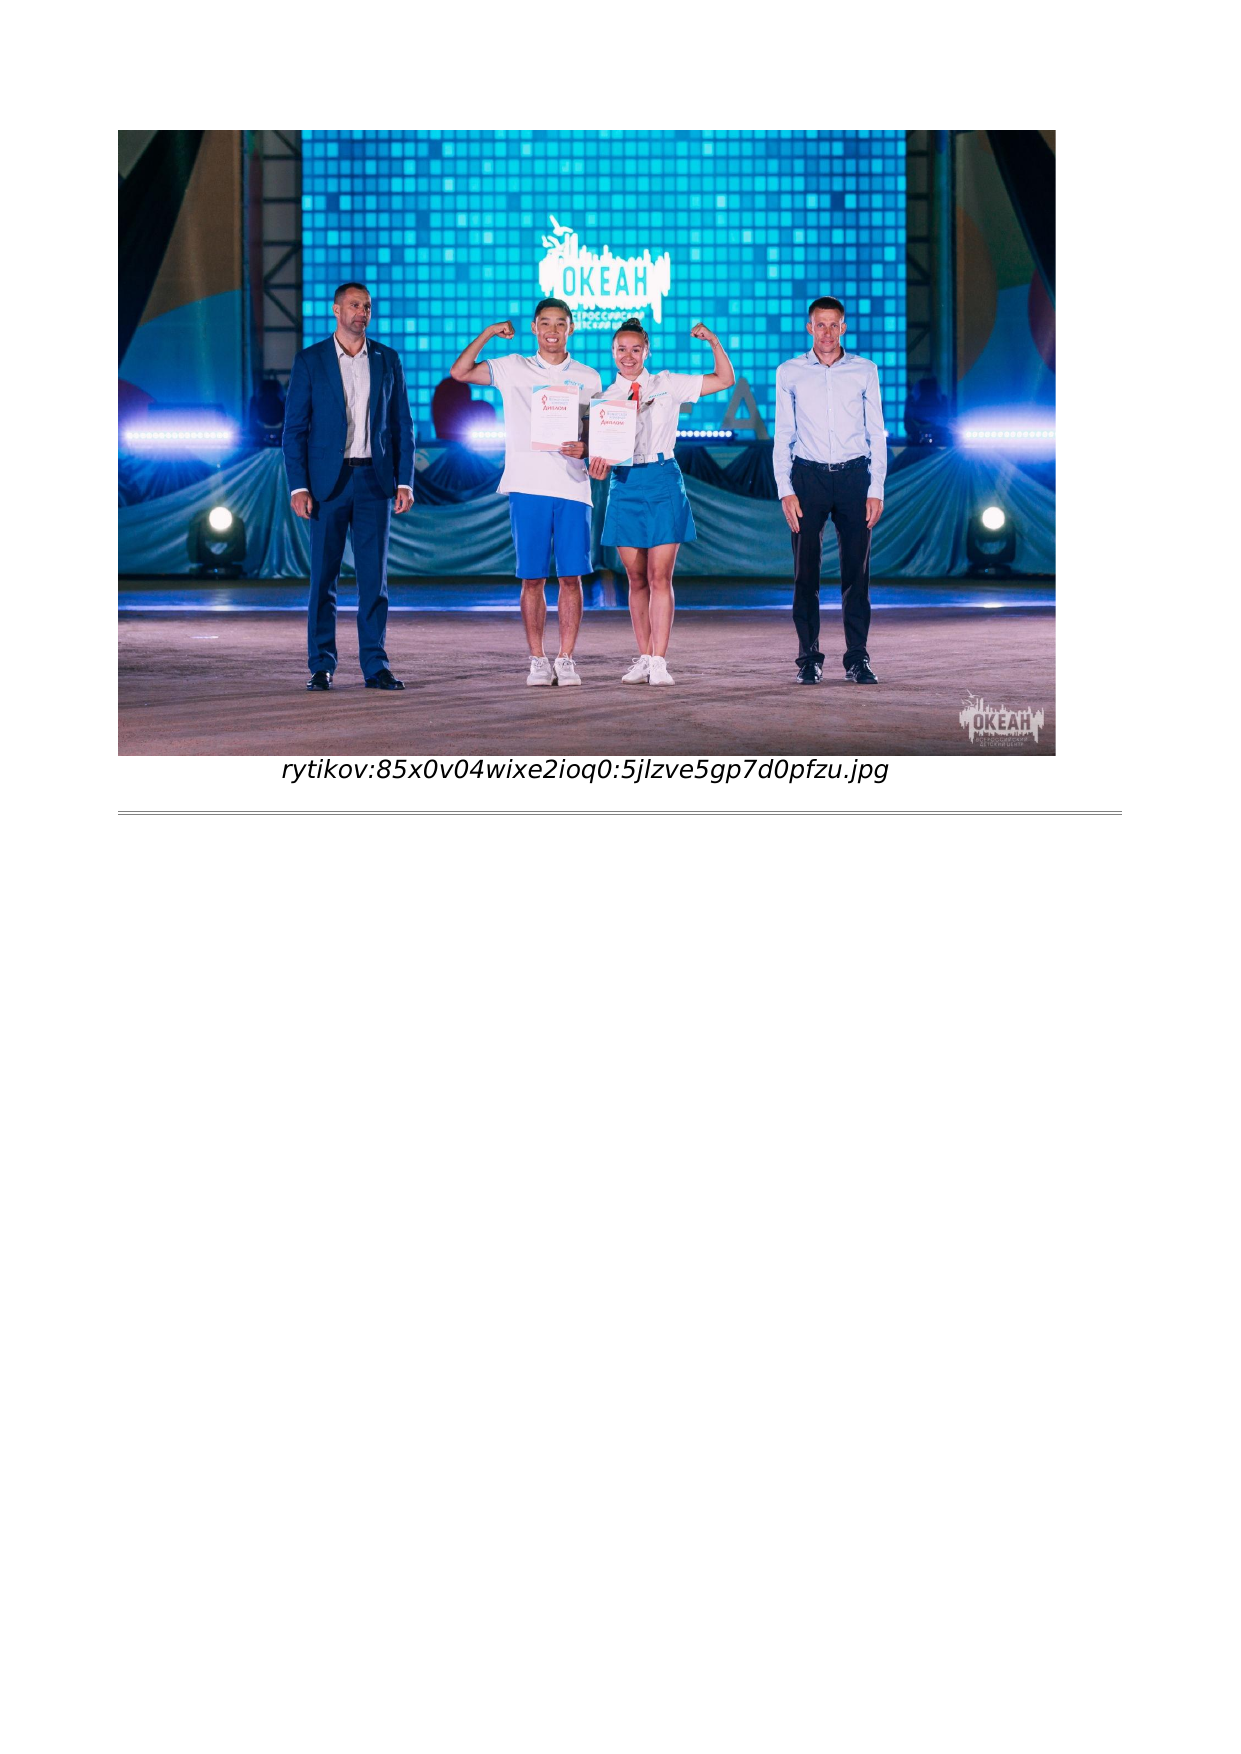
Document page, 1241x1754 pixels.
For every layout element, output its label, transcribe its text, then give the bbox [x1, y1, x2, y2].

picture [433, 338, 440, 348]
picture [769, 232, 777, 242]
picture [369, 269, 374, 277]
picture [497, 302, 506, 313]
picture [420, 267, 428, 278]
picture [415, 243, 428, 247]
picture [446, 269, 453, 278]
picture [640, 130, 647, 136]
picture [770, 214, 776, 223]
picture [704, 162, 712, 171]
picture [731, 320, 737, 328]
picture [458, 302, 467, 313]
picture [678, 284, 686, 295]
picture [771, 338, 776, 346]
picture [118, 130, 1056, 756]
picture [407, 338, 415, 348]
picture [434, 357, 439, 365]
picture [523, 337, 532, 348]
picture [562, 197, 570, 207]
picture [459, 145, 465, 154]
picture [472, 320, 480, 331]
picture [522, 143, 532, 156]
picture [483, 161, 492, 173]
picture [587, 144, 595, 154]
picture [730, 301, 739, 313]
picture [691, 196, 700, 208]
picture [472, 302, 479, 313]
picture [692, 180, 699, 189]
picture [717, 318, 726, 331]
picture [497, 162, 504, 172]
picture [744, 301, 752, 312]
picture [522, 266, 532, 279]
picture [433, 198, 439, 207]
picture [510, 214, 518, 225]
picture [459, 163, 465, 171]
picture [626, 161, 635, 173]
picture [653, 179, 660, 189]
picture [446, 320, 454, 331]
picture [680, 354, 687, 365]
picture [574, 130, 583, 137]
picture [446, 303, 454, 312]
picture [718, 144, 724, 154]
picture [483, 214, 493, 226]
picture [599, 130, 622, 138]
picture [769, 301, 777, 312]
picture [496, 249, 519, 261]
picture [678, 301, 700, 313]
picture [521, 213, 532, 226]
picture [524, 250, 531, 259]
picture [796, 179, 802, 188]
picture [783, 197, 789, 206]
picture [768, 248, 778, 260]
picture [432, 303, 440, 313]
picture [536, 180, 543, 190]
picture [779, 348, 795, 352]
picture [756, 231, 764, 242]
picture [419, 338, 428, 349]
picture [731, 214, 738, 225]
picture [756, 284, 764, 295]
picture [549, 197, 557, 208]
picture [732, 355, 738, 363]
picture [627, 130, 634, 136]
picture [509, 301, 519, 314]
picture [548, 143, 557, 155]
picture [432, 163, 439, 172]
picture [795, 249, 803, 259]
picture [678, 143, 686, 154]
picture [380, 250, 388, 260]
picture [782, 214, 790, 224]
picture [652, 161, 661, 173]
picture [808, 196, 816, 207]
picture [639, 161, 647, 172]
picture [587, 180, 596, 189]
picture [601, 145, 607, 153]
picture [613, 231, 661, 243]
picture [510, 161, 518, 173]
picture [757, 337, 764, 347]
picture [574, 179, 583, 190]
picture [834, 232, 842, 242]
picture [770, 179, 776, 189]
picture [446, 285, 453, 295]
picture [484, 302, 492, 313]
picture [483, 266, 519, 279]
picture [679, 250, 685, 258]
picture [458, 320, 466, 331]
picture [458, 250, 466, 261]
picture [706, 303, 712, 311]
picture [510, 232, 518, 243]
picture [717, 266, 726, 278]
picture [638, 179, 648, 190]
picture [627, 214, 635, 225]
picture [744, 214, 750, 224]
picture [510, 285, 518, 295]
picture [768, 266, 778, 278]
picture [588, 162, 594, 170]
picture [484, 145, 491, 153]
picture [704, 266, 713, 278]
picture [420, 285, 427, 295]
picture [756, 130, 764, 136]
picture [767, 315, 787, 334]
picture [435, 374, 440, 382]
picture [666, 197, 673, 206]
picture [470, 179, 479, 191]
picture [795, 231, 803, 242]
picture [496, 179, 519, 191]
picture [470, 214, 480, 226]
picture [472, 285, 479, 295]
picture [730, 196, 738, 206]
picture [522, 197, 531, 208]
picture [574, 196, 584, 209]
picture [692, 214, 700, 225]
picture [716, 195, 727, 208]
picture [744, 249, 751, 259]
picture [561, 144, 568, 153]
picture [783, 285, 790, 294]
picture [433, 286, 440, 295]
picture [755, 178, 764, 189]
picture [771, 355, 777, 364]
picture [626, 144, 635, 154]
picture [484, 197, 492, 207]
picture [445, 232, 453, 243]
picture [717, 179, 725, 189]
picture [380, 320, 389, 331]
picture [731, 284, 738, 295]
picture [510, 130, 517, 137]
picture [432, 130, 439, 137]
picture [654, 145, 660, 152]
picture [600, 161, 609, 172]
picture [666, 179, 673, 189]
picture [666, 355, 674, 364]
picture [599, 178, 610, 191]
picture [703, 130, 712, 137]
picture [446, 339, 453, 348]
picture [470, 249, 479, 261]
picture [666, 214, 673, 224]
picture [458, 285, 467, 295]
picture [497, 197, 505, 208]
picture [639, 213, 662, 225]
picture [744, 266, 750, 277]
picture [744, 144, 750, 153]
picture [434, 251, 439, 260]
picture [484, 180, 492, 190]
picture [406, 180, 413, 190]
picture [407, 286, 413, 295]
picture [496, 144, 505, 155]
picture [420, 320, 427, 330]
picture [783, 180, 788, 188]
picture [446, 215, 452, 225]
picture [704, 196, 712, 207]
picture [677, 178, 687, 190]
picture [522, 130, 531, 138]
picture [730, 179, 738, 189]
picture [406, 320, 415, 331]
picture [717, 284, 726, 295]
picture [756, 319, 764, 330]
picture [640, 197, 647, 206]
picture [666, 161, 673, 171]
picture [678, 197, 686, 207]
picture [691, 354, 700, 366]
picture [548, 179, 557, 190]
picture [393, 180, 400, 189]
picture [742, 230, 753, 243]
picture [419, 250, 427, 261]
picture [614, 180, 621, 189]
picture [782, 266, 790, 277]
picture [703, 143, 713, 155]
picture [458, 197, 465, 208]
picture [523, 163, 529, 172]
picture [704, 179, 712, 189]
picture [574, 143, 583, 155]
picture [496, 214, 506, 226]
picture [692, 145, 697, 153]
picture [536, 144, 544, 154]
picture [587, 232, 596, 243]
picture [536, 161, 545, 173]
picture [731, 250, 737, 259]
picture [690, 248, 713, 261]
picture [444, 179, 453, 191]
picture [757, 197, 763, 206]
picture [613, 214, 621, 225]
picture [717, 231, 726, 242]
picture [522, 179, 531, 190]
picture [677, 161, 687, 173]
picture [587, 213, 610, 226]
picture [665, 232, 674, 242]
picture [406, 250, 414, 260]
picture [613, 144, 621, 154]
picture [483, 284, 493, 296]
picture [587, 197, 596, 207]
picture [496, 130, 505, 138]
picture [470, 231, 505, 244]
picture [444, 249, 454, 262]
picture [420, 391, 428, 401]
picture [744, 354, 752, 365]
picture [420, 374, 427, 383]
picture [406, 232, 414, 243]
picture [432, 215, 439, 225]
picture [730, 336, 740, 348]
picture [486, 251, 491, 259]
picture [677, 231, 713, 243]
picture [472, 145, 478, 154]
picture [796, 267, 802, 276]
picture [457, 214, 467, 226]
picture [756, 213, 764, 225]
picture [432, 233, 440, 243]
picture [717, 213, 726, 226]
picture [614, 162, 621, 171]
picture [561, 130, 570, 137]
picture [497, 285, 505, 296]
picture [548, 160, 583, 173]
text rytikov:85x0v04wixe2ioq0:5jlzve5gp7d0pfzu.jpg [118, 756, 1056, 784]
picture [562, 180, 569, 190]
picture [627, 179, 635, 189]
picture [744, 180, 750, 188]
picture [639, 143, 647, 154]
picture [678, 214, 687, 225]
picture [717, 249, 726, 259]
picture [691, 161, 700, 172]
picture [471, 268, 479, 278]
picture [809, 232, 815, 241]
picture [782, 301, 790, 312]
picture [406, 162, 413, 172]
picture [471, 197, 479, 207]
picture [679, 319, 687, 329]
picture [389, 333, 405, 341]
picture [415, 209, 430, 230]
picture [444, 144, 453, 156]
picture [730, 130, 737, 136]
picture [783, 319, 790, 330]
picture [729, 231, 738, 243]
picture [420, 304, 426, 312]
picture [744, 337, 752, 348]
picture [691, 266, 700, 278]
picture [731, 145, 737, 153]
picture [691, 284, 714, 295]
picture [415, 173, 431, 177]
picture [434, 269, 439, 277]
picture [523, 302, 532, 313]
picture [666, 301, 674, 313]
picture [717, 130, 725, 137]
picture [757, 302, 764, 312]
picture [613, 196, 635, 208]
